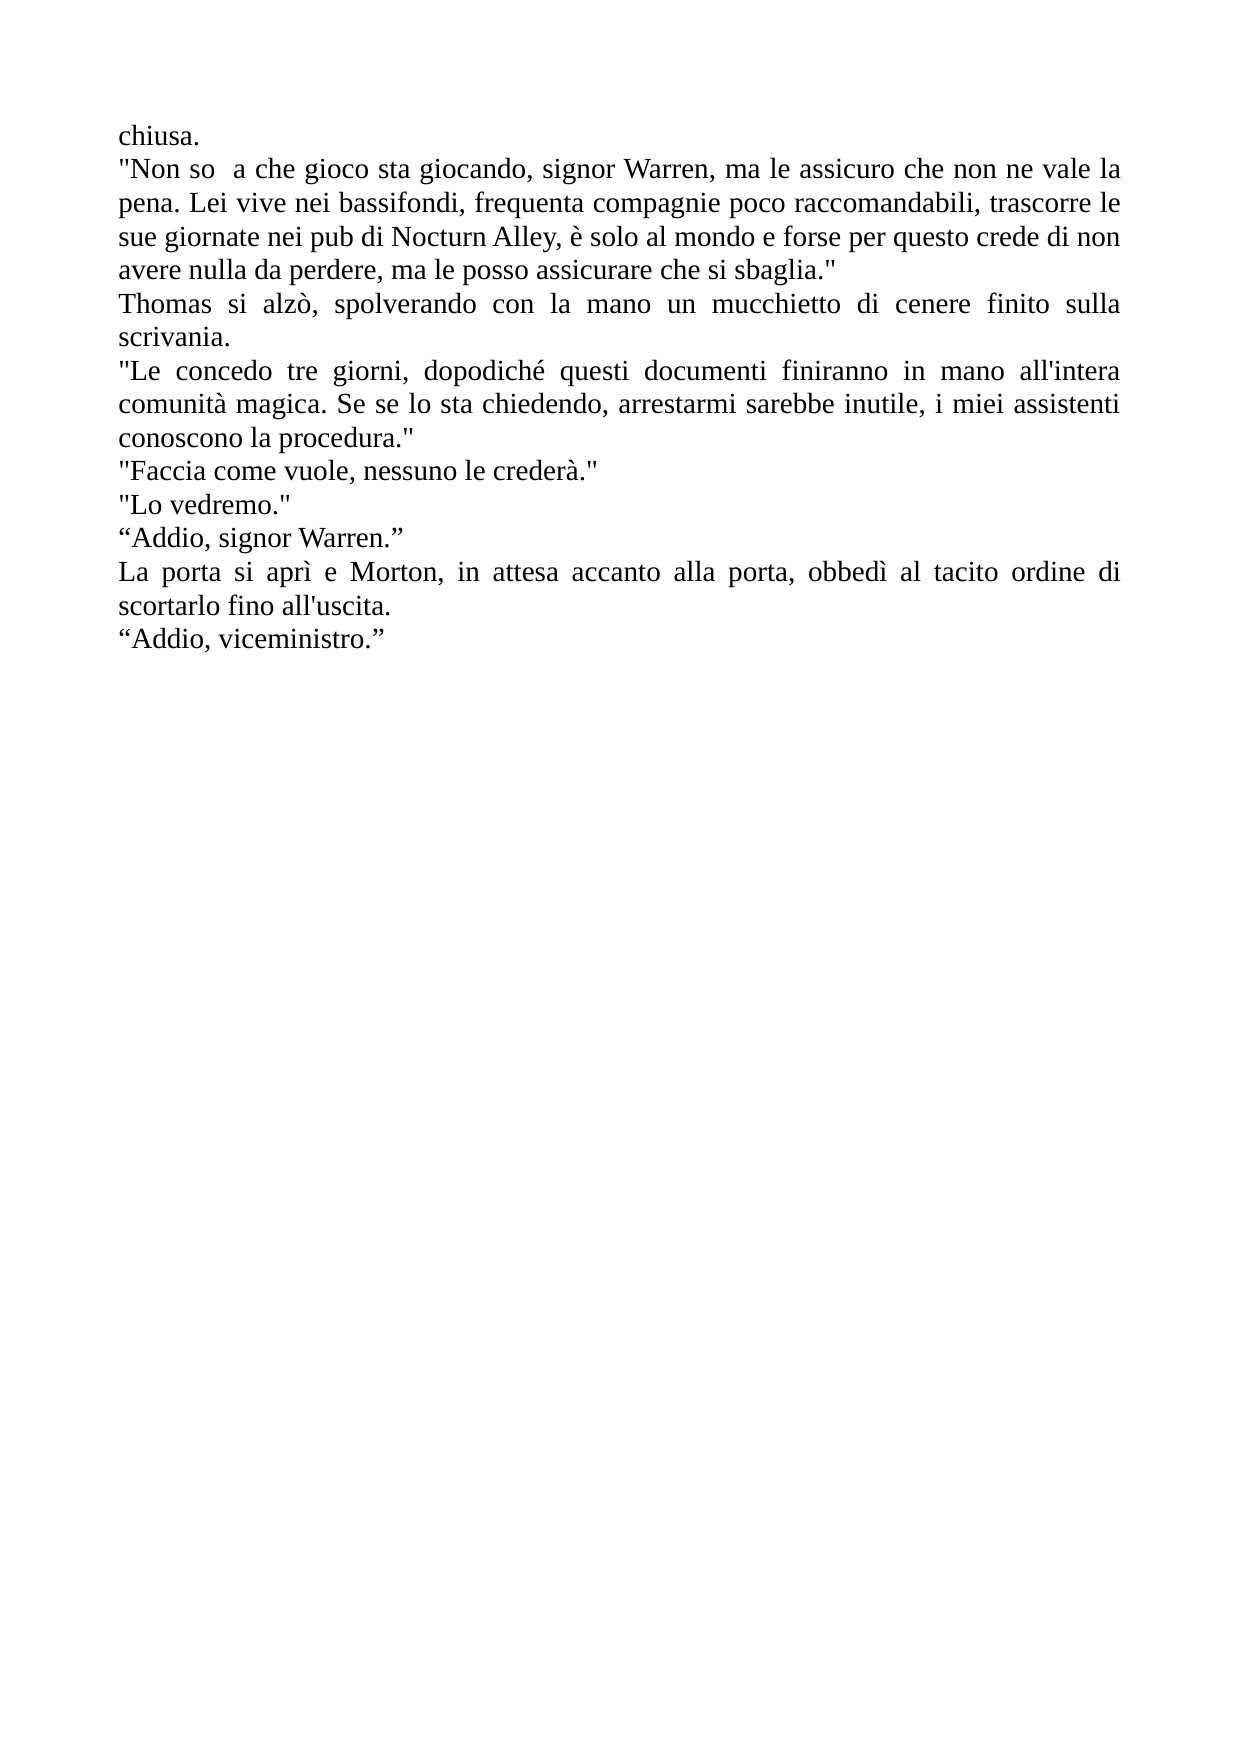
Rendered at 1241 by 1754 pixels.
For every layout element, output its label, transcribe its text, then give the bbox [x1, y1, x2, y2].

text La porta si aprì e Morton, in attesa accanto alla porta, obbedì al tacito ordine di scortarlo fino all'uscita. [118, 554, 1122, 621]
text chiusa. [118, 118, 1122, 152]
text Thomas si alzò, spolverando con la mano un mucchietto di cenere finito sulla scrivania. [118, 286, 1122, 353]
text "Lo vedremo." [118, 487, 1122, 521]
text "Le concedo tre giorni, dopodiché questi documenti finiranno in mano all'intera comunità magica. Se se lo sta chiedendo, arrestarmi sarebbe inutile, i miei assistenti conoscono la procedura." [118, 353, 1122, 453]
text "Non so a che gioco sta giocando, signor Warren, ma le assicuro che non ne vale la pena. Lei vive nei bassifondi, frequenta compagnie poco raccomandabili, trascorre le sue giornate nei pub di Nocturn Alley, è solo al mondo e forse per questo crede di non avere nulla da perdere, ma le posso assicurare che si sbaglia." [118, 152, 1122, 286]
text “Addio, viceministro.” [118, 621, 1122, 655]
text “Addio, signor Warren.” [118, 521, 1122, 554]
text "Faccia come vuole, nessuno le crederà." [118, 453, 1122, 487]
